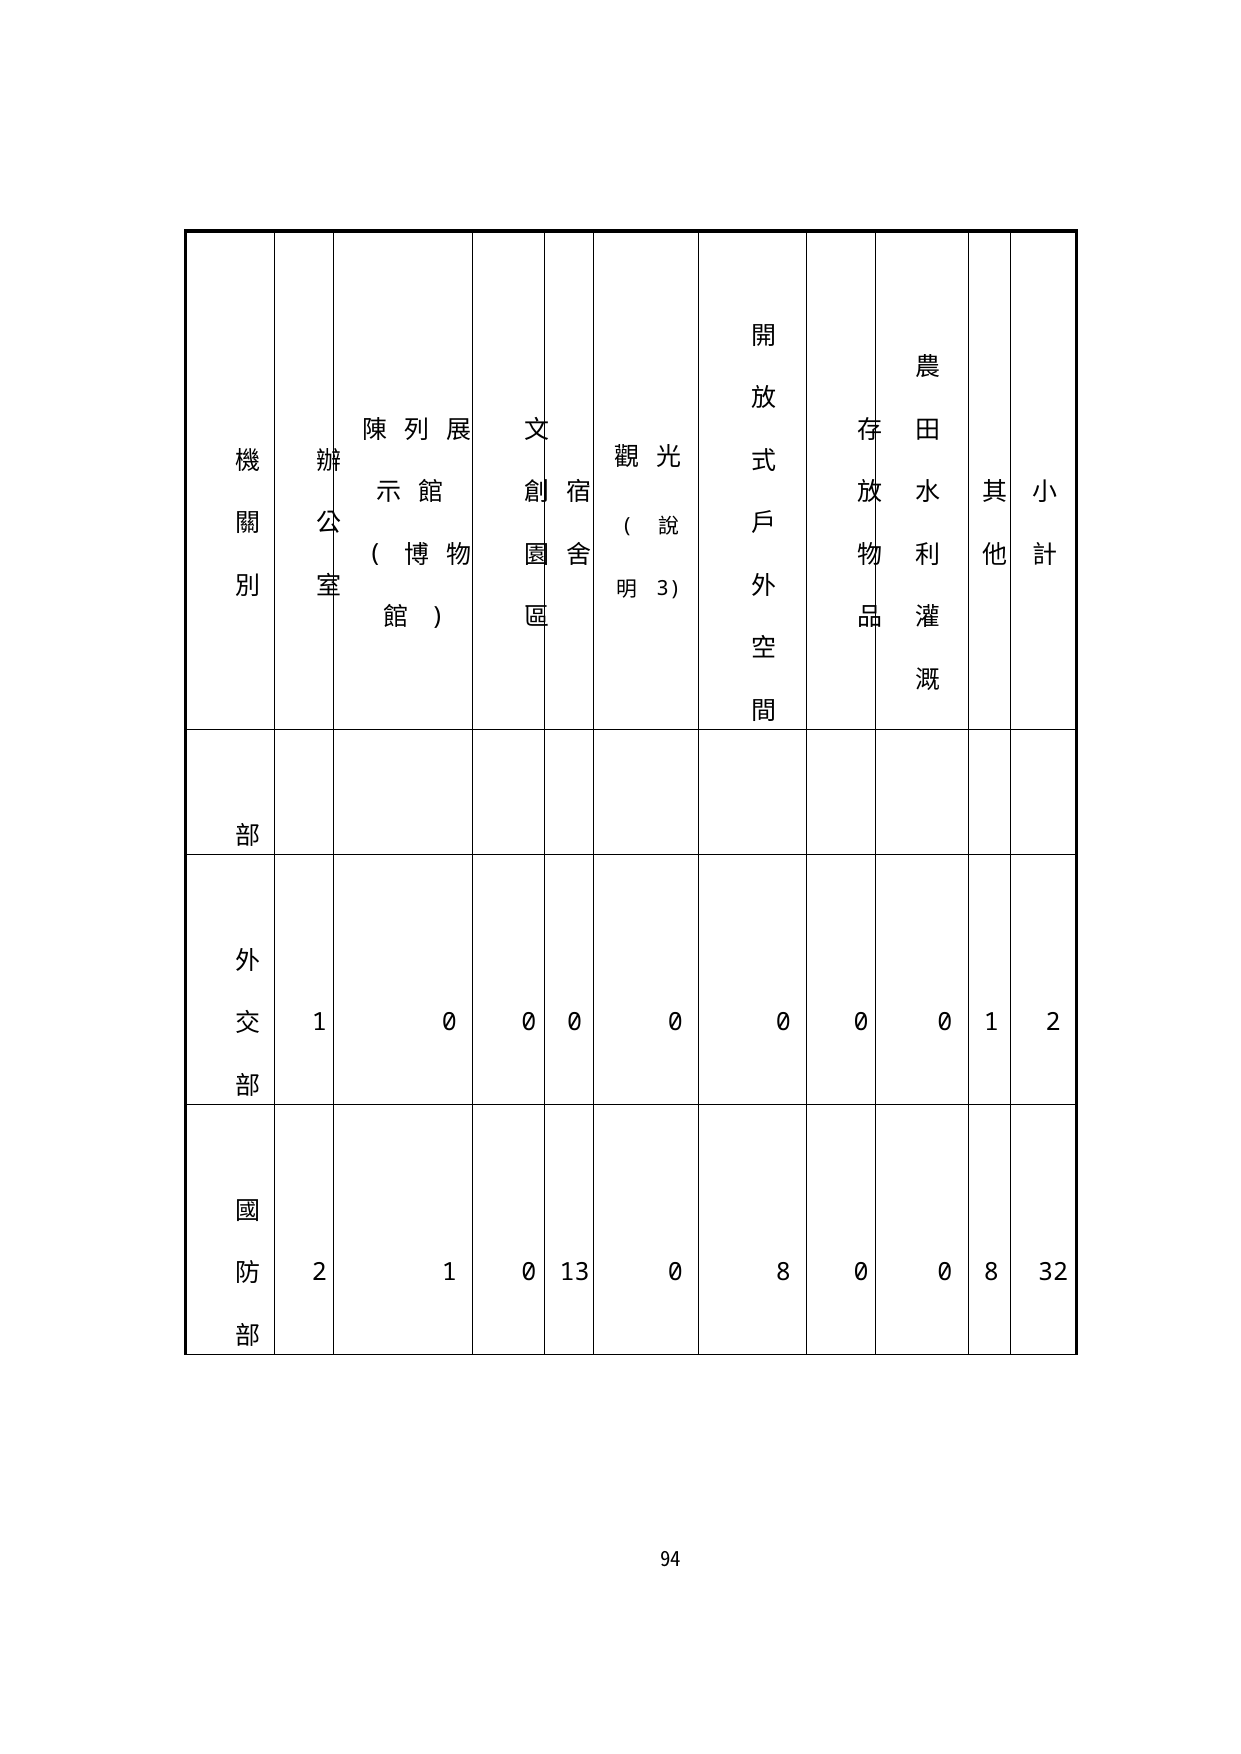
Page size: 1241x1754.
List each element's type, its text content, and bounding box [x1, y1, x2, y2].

table_header 其他 [969, 233, 1010, 729]
table_header 辦公室 [275, 233, 333, 729]
table_cell 0 [545, 855, 593, 1104]
table_cell 國防部 [187, 1105, 274, 1354]
table_cell 1 [275, 855, 333, 1104]
table_cell 1 [334, 1105, 472, 1354]
table_cell 0 [876, 855, 968, 1104]
table_cell [473, 730, 544, 854]
table_cell [545, 730, 593, 854]
table_cell [807, 730, 875, 854]
table_cell 0 [594, 1105, 698, 1354]
table_cell 32 [1011, 1105, 1075, 1354]
table_cell 0 [876, 1105, 968, 1354]
table_header 文創園區 [473, 233, 544, 729]
table_cell 0 [473, 1105, 544, 1354]
table_cell 13 [545, 1105, 593, 1354]
table_header 開放式戶外空間 [699, 233, 806, 729]
table_cell [334, 730, 472, 854]
table_cell [275, 730, 333, 854]
table_cell 8 [969, 1105, 1010, 1354]
table_cell 0 [473, 855, 544, 1104]
table_cell 0 [807, 1105, 875, 1354]
table_cell 2 [275, 1105, 333, 1354]
table_cell [969, 730, 1010, 854]
table_cell [594, 730, 698, 854]
table_cell 1 [969, 855, 1010, 1104]
table_header 機關別 [187, 233, 274, 729]
table_cell 0 [699, 855, 806, 1104]
table_cell [876, 730, 968, 854]
table_header 小計 [1011, 233, 1075, 729]
table_cell 0 [334, 855, 472, 1104]
table_cell 2 [1011, 855, 1075, 1104]
table_cell 外交部 [187, 855, 274, 1104]
table_cell [1011, 730, 1075, 854]
table_cell 部 [187, 730, 274, 854]
table_cell [699, 730, 806, 854]
table_cell 0 [594, 855, 698, 1104]
table_header 宿舍 [545, 233, 593, 729]
table_header 農田水利灌溉 [876, 233, 968, 729]
table_cell 0 [807, 855, 875, 1104]
table_header 陳列展示館(博物館) [334, 233, 472, 729]
table_header 觀光 (說明3) [594, 233, 698, 729]
table_header 存放物品 [807, 233, 875, 729]
table_cell 8 [699, 1105, 806, 1354]
